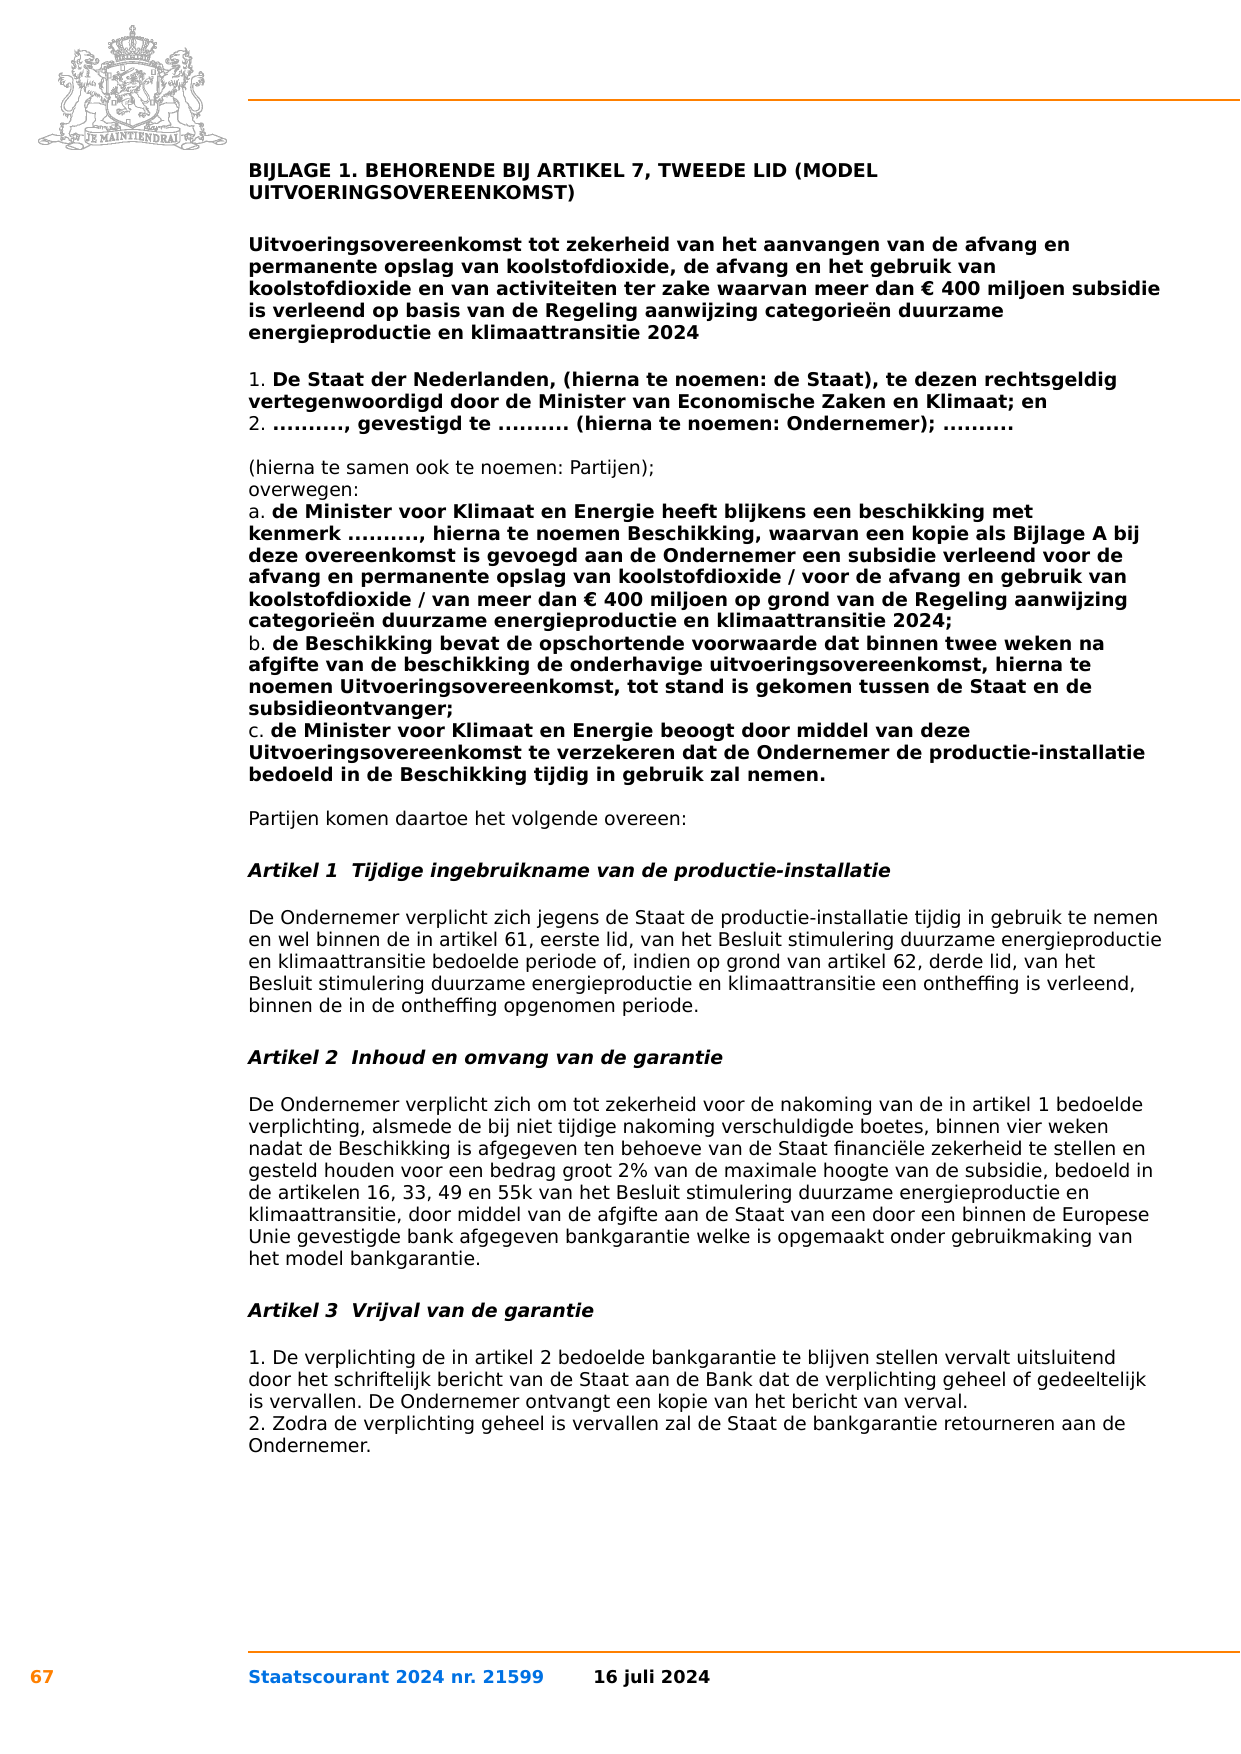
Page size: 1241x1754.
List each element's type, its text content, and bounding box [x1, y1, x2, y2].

subtitle Artikel 1 Tijdige ingebruikname van de productie-installatie [248, 860, 1163, 882]
subtitle Uitvoeringsovereenkomst tot zekerheid van het aanvangen van de afvang en permanente opslag van koolstofdioxide, de afvang en het gebruik van koolstofdioxide en van activiteiten ter zake waarvan meer dan € 400 miljoen subsidie is verleend op basis van de Regeling aanwijzing categorieën duurzame energieproductie en klimaattransitie 2024 [248, 234, 1163, 344]
text a. de Minister voor Klimaat en Energie heeft blijkens een beschikking met kenmerk .........., hierna te noemen Beschikking, waarvan een kopie als Bijlage A bij deze overeenkomst is gevoegd aan de Ondernemer een subsidie verleend voor de afvang en permanente opslag van koolstofdioxide / voor de afvang en gebruik van koolstofdioxide / van meer dan € 400 miljoen op grond van de Regeling aanwijzing categorieën duurzame energieproductie en klimaattransitie 2024; [248, 501, 1163, 632]
text b. de Beschikking bevat de opschortende voorwaarde dat binnen twee weken na afgifte van de beschikking de onderhavige uitvoeringsovereenkomst, hierna te noemen Uitvoeringsovereenkomst, tot stand is gekomen tussen de Staat en de subsidieontvanger; [248, 632, 1163, 720]
subtitle Artikel 3 Vrijval van de garantie [248, 1300, 1163, 1322]
subtitle Artikel 2 Inhoud en omvang van de garantie [248, 1047, 1163, 1069]
text 2. Zodra de verplichting geheel is vervallen zal de Staat de bankgarantie retourneren aan de Ondernemer. [248, 1413, 1163, 1457]
text overwegen: [248, 478, 1163, 501]
text De Ondernemer verplicht zich jegens de Staat de productie-installatie tijdig in gebruik te nemen en wel binnen de in artikel 61, eerste lid, van het Besluit stimulering duurzame energieproductie en klimaattransitie bedoelde periode of, indien op grond van artikel 62, derde lid, van het Besluit stimulering duurzame energieproductie en klimaattransitie een ontheffing is verleend, binnen de in de ontheffing opgenomen periode. [248, 907, 1163, 1017]
text 1. De Staat der Nederlanden, (hierna te noemen: de Staat), te dezen rechtsgeldig vertegenwoordigd door de Minister van Economische Zaken en Klimaat; en [248, 369, 1163, 413]
text (hierna te samen ook te noemen: Partijen); [248, 457, 1163, 478]
subtitle BIJLAGE 1. BEHORENDE BIJ ARTIKEL 7, TWEEDE LID (MODEL UITVOERINGSOVEREENKOMST) [248, 160, 1163, 204]
picture [38, 25, 227, 150]
text 1. De verplichting de in artikel 2 bedoelde bankgarantie te blijven stellen vervalt uitsluitend door het schriftelijk bericht van de Staat aan de Bank dat de verplichting geheel of gedeeltelijk is vervallen. De Ondernemer ontvangt een kopie van het bericht van verval. [248, 1347, 1163, 1413]
text Partijen komen daartoe het volgende overeen: [248, 808, 1163, 830]
text c. de Minister voor Klimaat en Energie beoogt door middel van deze Uitvoeringsovereenkomst te verzekeren dat de Ondernemer de productie-installatie bedoeld in de Beschikking tijdig in gebruik zal nemen. [248, 720, 1163, 786]
text 2. .........., gevestigd te .......... (hierna te noemen: Ondernemer); .......... [248, 413, 1163, 435]
text De Ondernemer verplicht zich om tot zekerheid voor de nakoming van de in artikel 1 bedoelde verplichting, alsmede de bij niet tijdige nakoming verschuldigde boetes, binnen vier weken nadat de Beschikking is afgegeven ten behoeve van de Staat financiële zekerheid te stellen en gesteld houden voor een bedrag groot 2% van de maximale hoogte van de subsidie, bedoeld in de artikelen 16, 33, 49 en 55k van het Besluit stimulering duurzame energieproductie en klimaattransitie, door middel van de afgifte aan de Staat van een door een binnen de Europese Unie gevestigde bank afgegeven bankgarantie welke is opgemaakt onder gebruikmaking van het model bankgarantie. [248, 1094, 1163, 1270]
